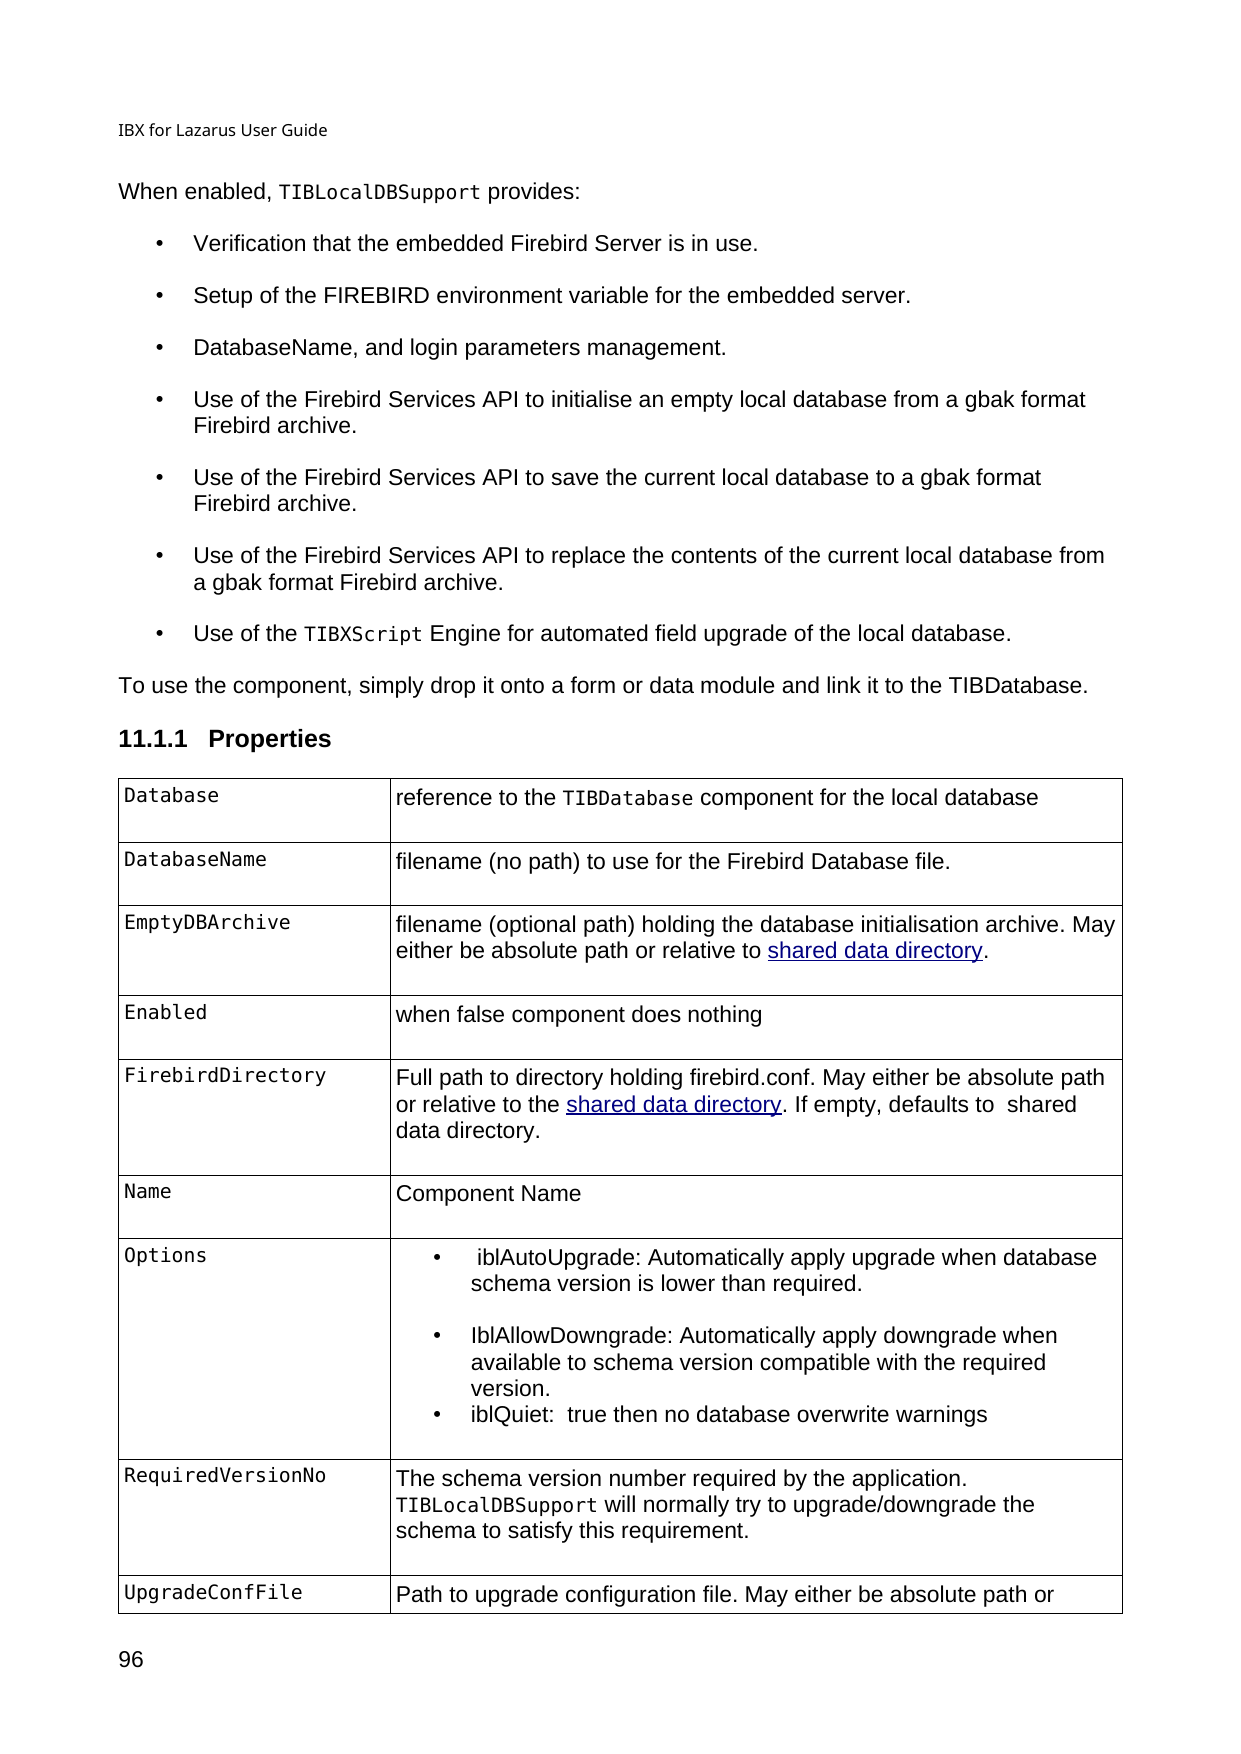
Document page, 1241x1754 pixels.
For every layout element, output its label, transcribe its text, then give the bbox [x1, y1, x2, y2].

table_header reference to the TIBDatabase component for the local database [391, 779, 1122, 842]
table_cell FirebirdDirectory [119, 1060, 390, 1174]
table_cell DatabaseName [119, 843, 390, 905]
list Use of the Firebird Services API to replace the contents of the current local database from a gbak format Firebird archive. [156, 542, 1122, 595]
text To use the component, simply drop it onto a form or data module and link it to the TIBDatabase. [118, 672, 1122, 698]
table_cell Path to upgrade configuration file. May either be absolute path or [391, 1576, 1122, 1613]
list DatabaseName, and login parameters management. [156, 334, 1122, 360]
list Use of the TIBXScript Engine for automated field upgrade of the local database. [156, 620, 1122, 647]
table_cell Enabled [119, 996, 390, 1058]
table_cell filename (no path) to use for the Firebird Database file. [391, 843, 1122, 905]
table_cell when false component does nothing [391, 996, 1122, 1058]
table_cell iblAutoUpgrade: Automatically apply upgrade when database schema version is lower than required. IblAllowDowngrade: Automatically apply downgrade when available to schema version compatible with the required version. iblQuiet: true then no database overwrite warnings [391, 1239, 1122, 1459]
table_cell Options [119, 1239, 390, 1459]
list Use of the Firebird Services API to save the current local database to a gbak format Firebird archive. [156, 464, 1122, 517]
table_cell Component Name [391, 1176, 1122, 1238]
table_cell EmptyDBArchive [119, 906, 390, 995]
table_cell Name [119, 1176, 390, 1238]
table_cell The schema version number required by the application. TIBLocalDBSupport will normally try to upgrade/downgrade the schema to satisfy this requirement. [391, 1460, 1122, 1575]
list Verification that the embedded Firebird Server is in use. [156, 230, 1122, 256]
table_cell Full path to directory holding firebird.conf. May either be absolute path or relative to the shared data directory. If empty, defaults to shared data directory. [391, 1060, 1122, 1174]
list Setup of the FIREBIRD environment variable for the embedded server. [156, 282, 1122, 308]
table_cell filename (optional path) holding the database initialisation archive. May either be absolute path or relative to shared data directory. [391, 906, 1122, 995]
subtitle Properties [118, 724, 1122, 753]
list Use of the Firebird Services API to initialise an empty local database from a gbak format Firebird archive. [156, 386, 1122, 438]
text When enabled, TIBLocalDBSupport provides: [118, 178, 1122, 204]
table_cell UpgradeConfFile [119, 1576, 390, 1613]
table_header Database [119, 779, 390, 842]
table_cell RequiredVersionNo [119, 1460, 390, 1575]
